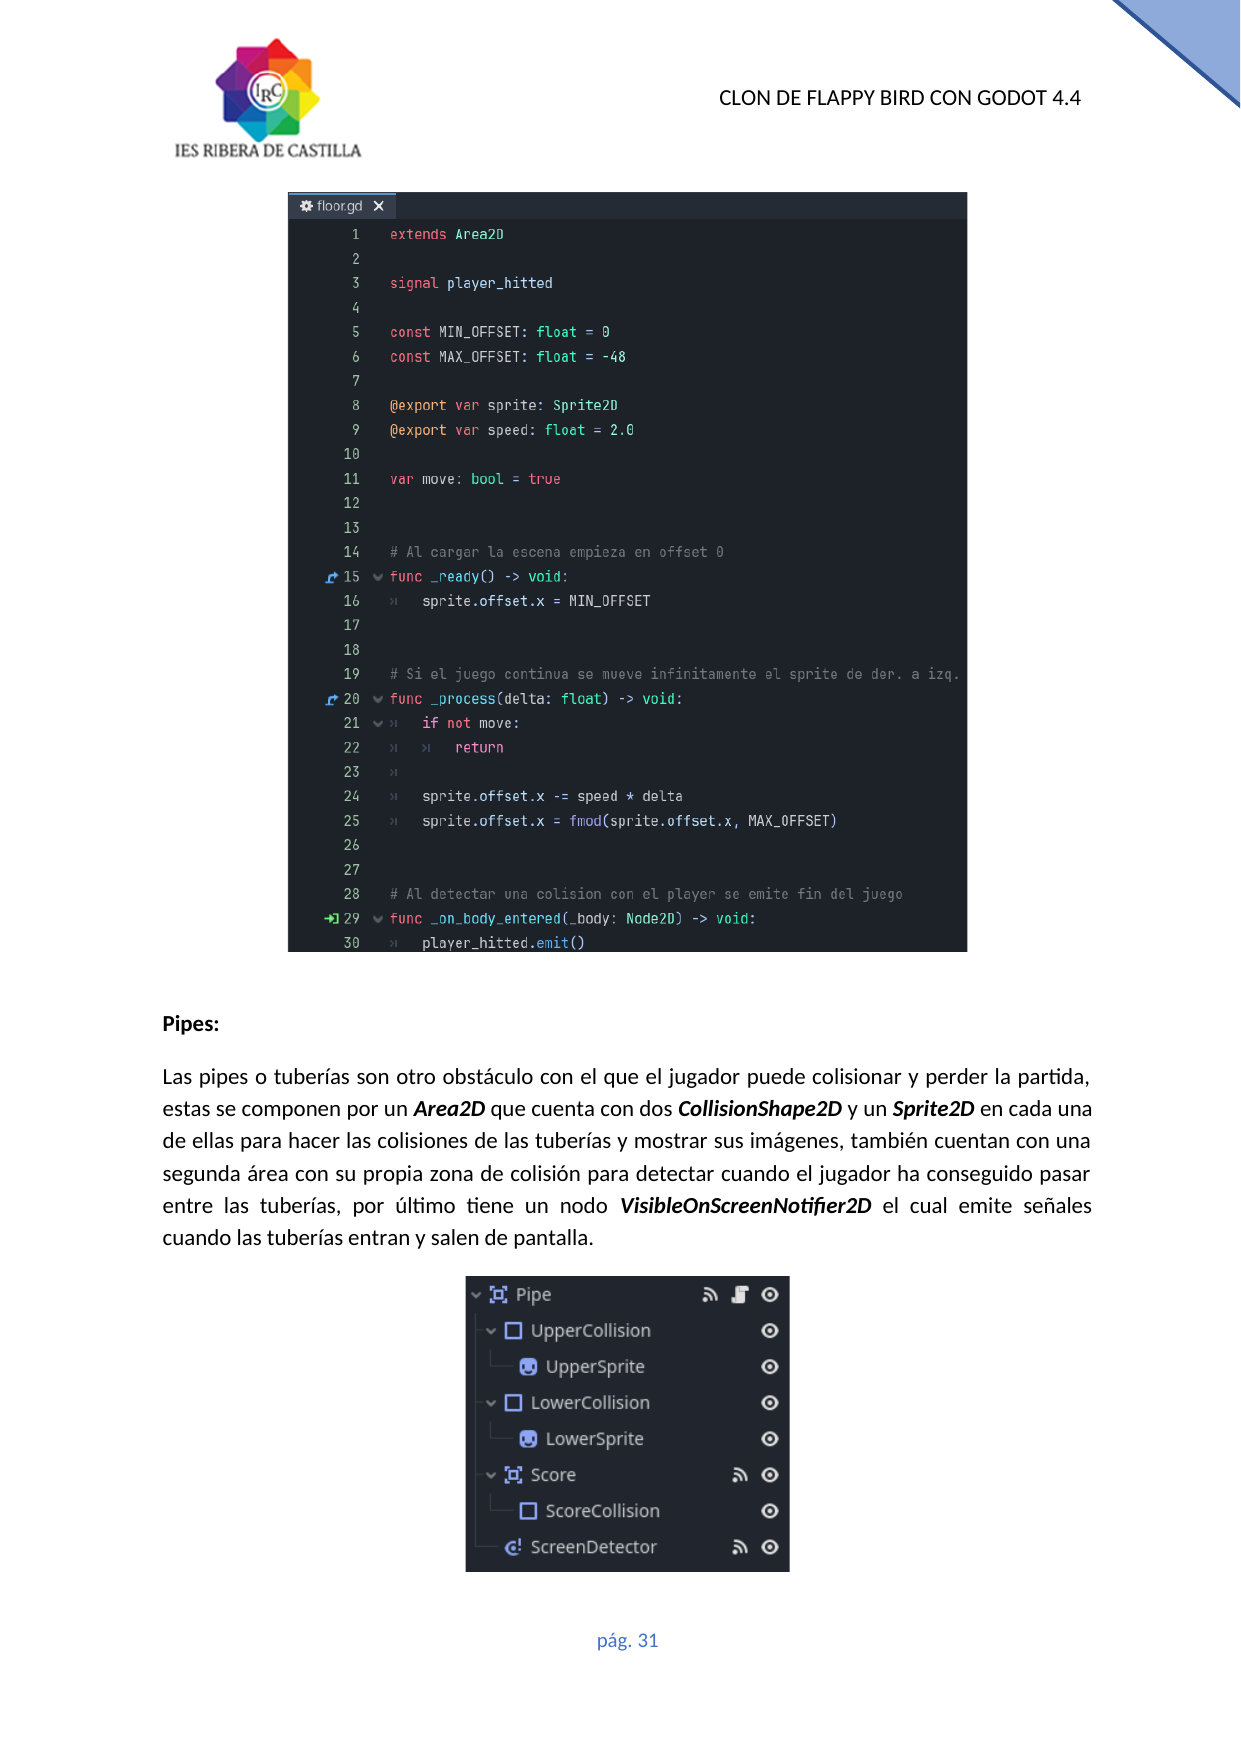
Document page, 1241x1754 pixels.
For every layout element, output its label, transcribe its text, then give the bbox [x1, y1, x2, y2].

picture [465, 1276, 790, 1572]
text Las pipes o tuberías son otro obstáculo con el que el jugador puede colisionar y perder la partida, estas se componen por un Area2D que cuenta con dos CollisionShape2D y un Sprite2D en cada una de ellas para hacer las colisiones de las tuberías y mostrar sus imágenes, también cuentan con una segunda área con su propia zona de colisión para detectar cuando el jugador ha conseguido pasar entre las tuberías, por último tiene un nodo VisibleOnScreenNotifier2D el cual emite señales cuando las tuberías entran y salen de pantalla. [162, 1062, 1093, 1251]
picture [287, 192, 968, 952]
text Pipes: [162, 1009, 1093, 1037]
picture [173, 29, 366, 164]
